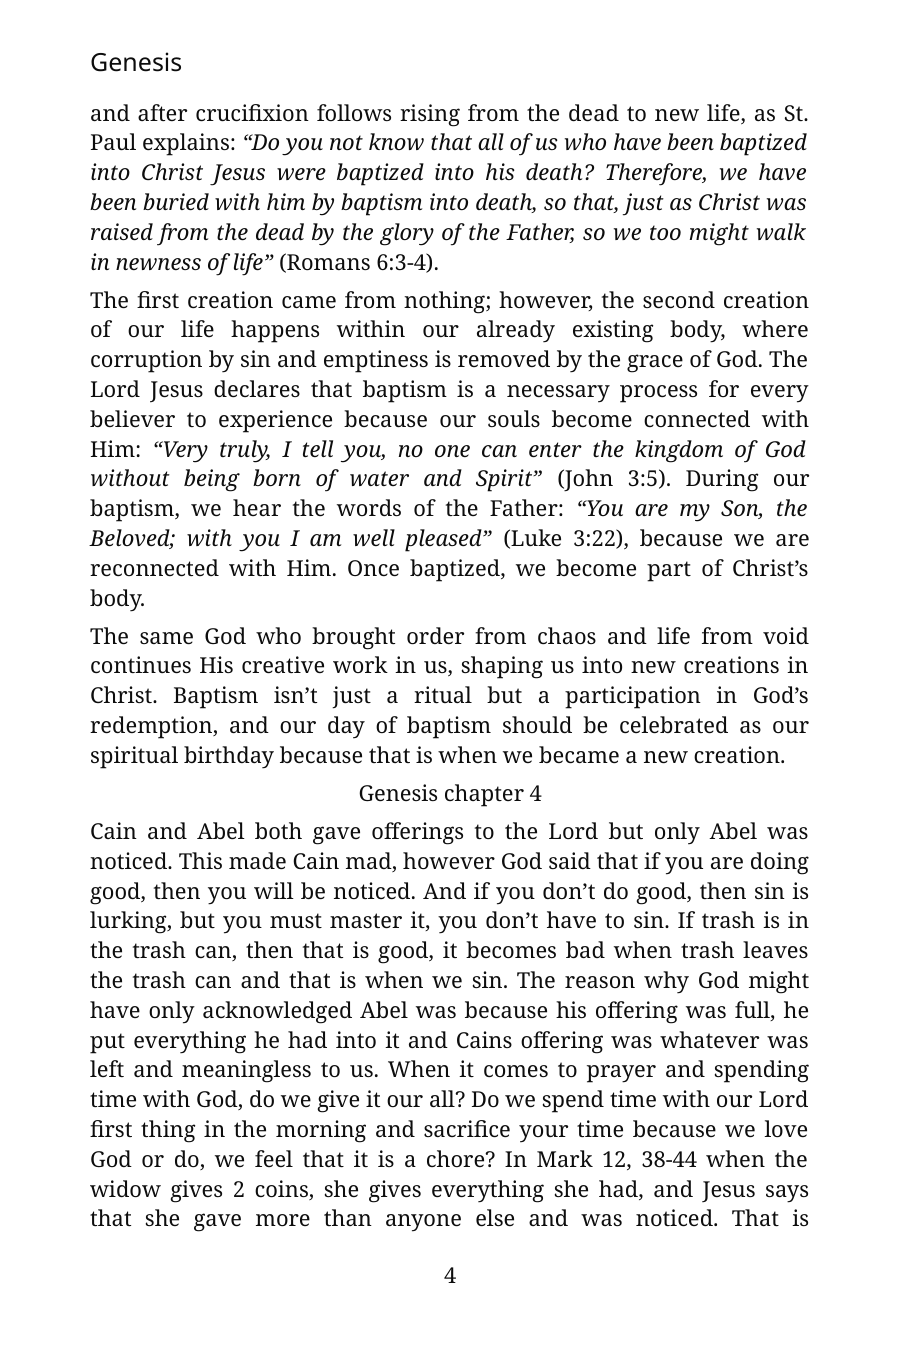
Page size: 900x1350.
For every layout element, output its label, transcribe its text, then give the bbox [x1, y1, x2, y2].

text The first creation came from nothing; however, the second creation of our life happens within our already existing body, where corruption by sin and emptiness is removed by the grace of God. The Lord Jesus declares that baptism is a necessary process for every believer to experience because our souls become connected with Him: “Very truly, I tell you, no one can enter the kingdom of God without being born of water and Spirit” (John 3:5). During our baptism, we hear the words of the Father: “You are my Son, the Beloved; with you I am well pleased” (Luke 3:22), because we are reconnected with Him. Once baptized, we become part of Christ’s body. [90, 284, 810, 612]
text Cain and Abel both gave offerings to the Lord but only Abel was noticed. This made Cain mad, however God said that if you are doing good, then you will be noticed. And if you don’t do good, then sin is lurking, but you must master it, you don’t have to sin. If trash is in the trash can, then that is good, it becomes bad when trash leaves the trash can and that is when we sin. The reason why God might have only acknowledged Abel was because his offering was full, he put everything he had into it and Cains offering was whatever was left and meaningless to us. When it comes to prayer and spending time with God, do we give it our all? Do we spend time with our Lord first thing in the morning and sacrifice your time because we love God or do, we feel that it is a chore? In Mark 12, 38-44 when the widow gives 2 coins, she gives everything she had, and Jesus says that she gave more than anyone else and was noticed. That is [90, 816, 810, 1233]
text and after crucifixion follows rising from the dead to new life, as St. Paul explains: “Do you not know that all of us who have been baptized into Christ Jesus were baptized into his death? Therefore, we have been buried with him by baptism into death, so that, just as Christ was raised from the dead by the glory of the Father, so we too might walk in newness of life” (Romans 6:3-4). [90, 97, 810, 276]
text Genesis chapter 4 [90, 778, 810, 808]
text The same God who brought order from chaos and life from void continues His creative work in us, shaping us into new creations in Christ. Baptism isn’t just a ritual but a participation in God’s redemption, and our day of baptism should be celebrated as our spiritual birthday because that is when we became a new creation. [90, 621, 810, 769]
